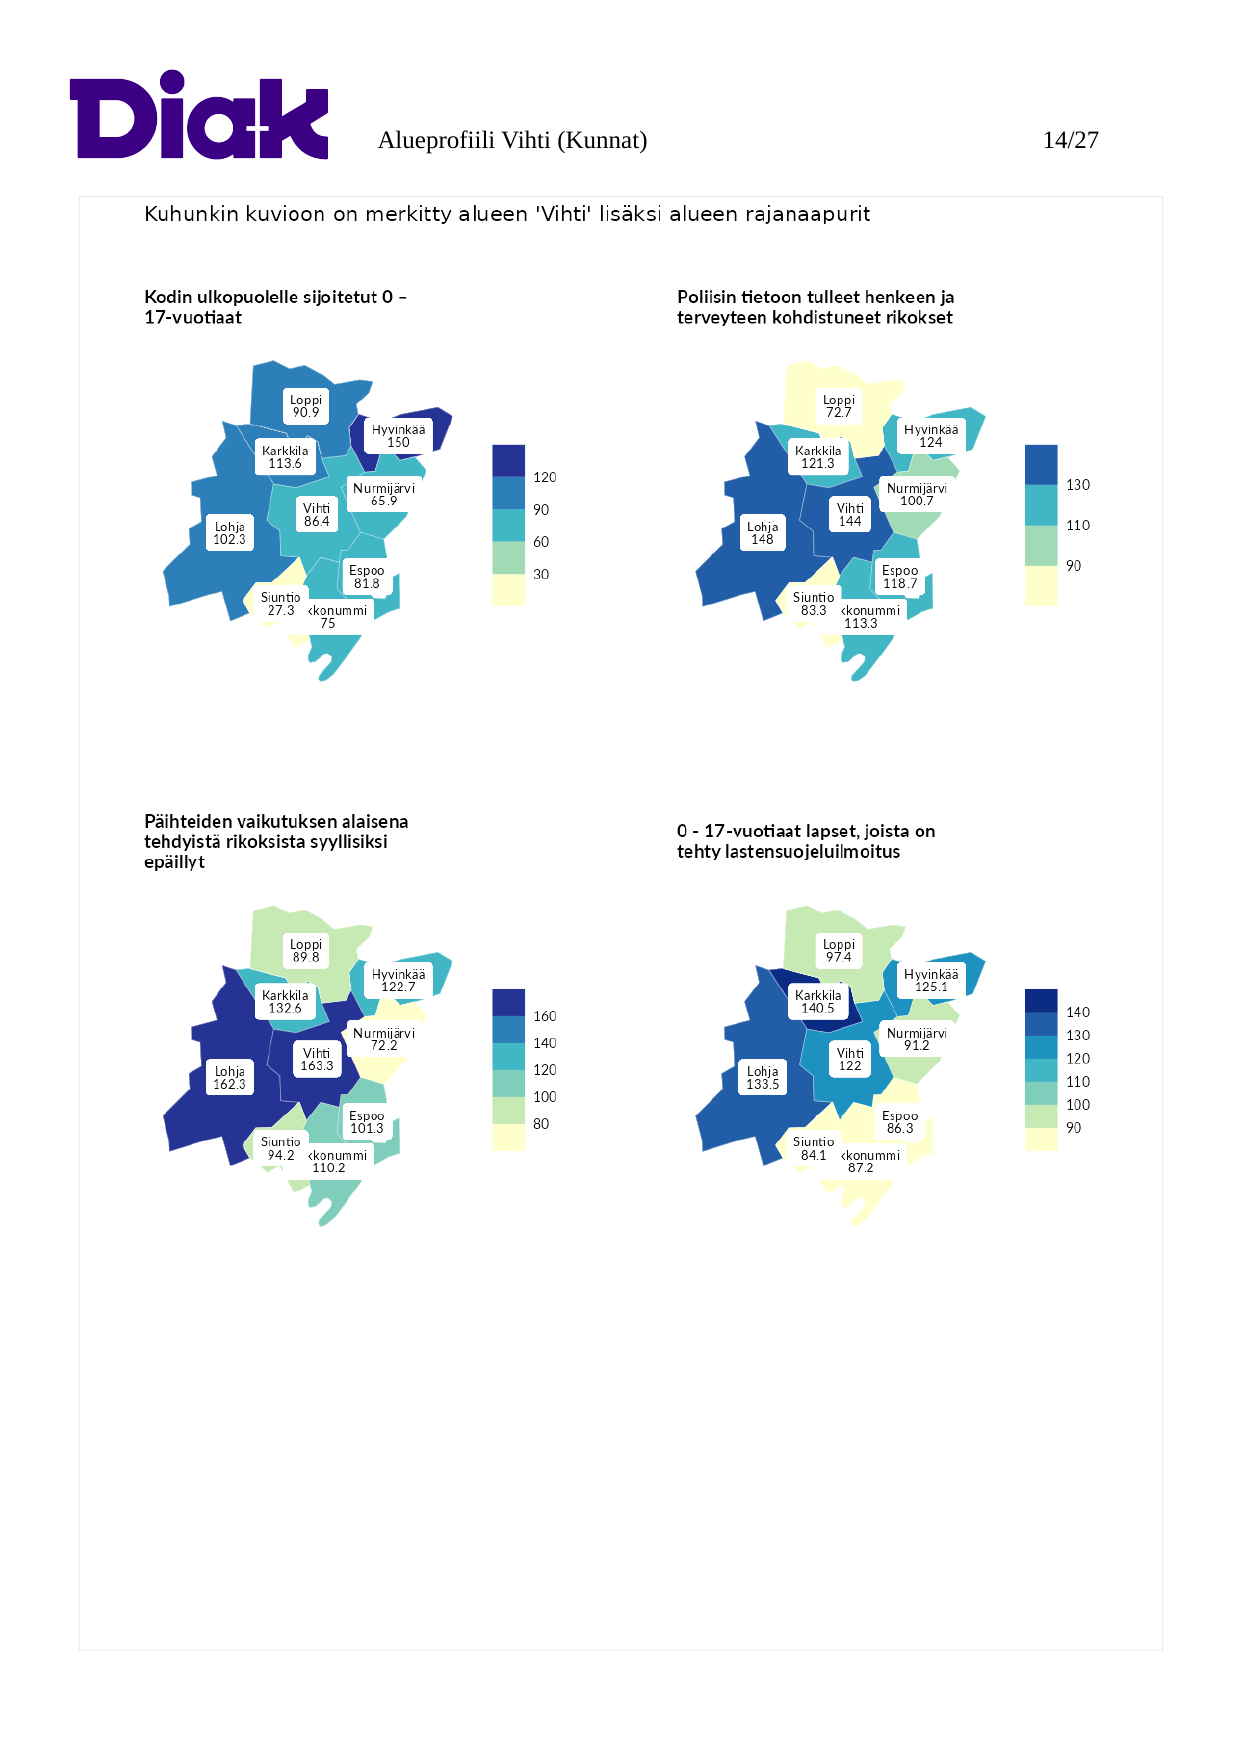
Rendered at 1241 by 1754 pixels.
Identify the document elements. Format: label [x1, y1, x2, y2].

picture [61, 196, 1179, 1651]
